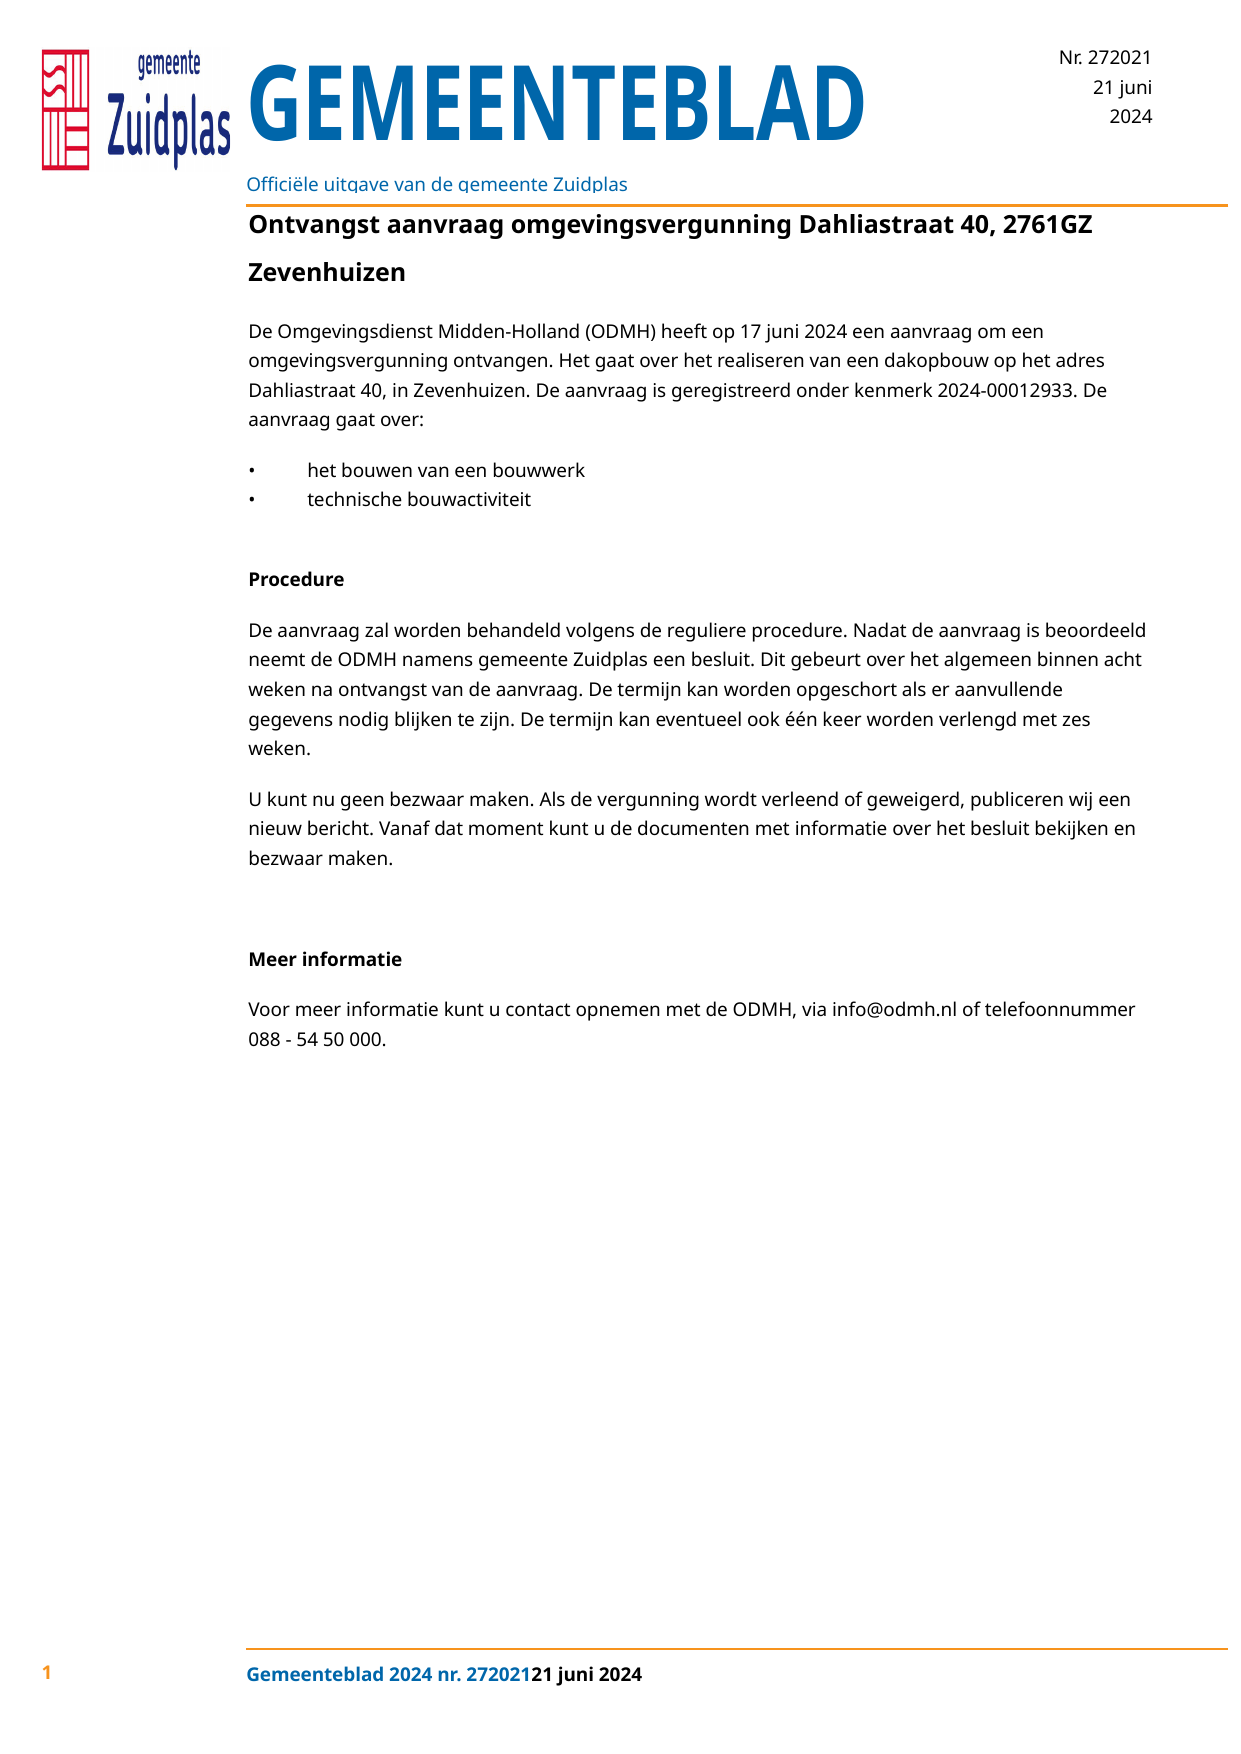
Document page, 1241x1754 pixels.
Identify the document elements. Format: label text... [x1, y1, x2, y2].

list technische bouwactiviteit [248, 487, 1152, 512]
text Procedure [248, 567, 1152, 592]
text De Omgevingsdienst Midden-Holland (ODMH) heeft op 17 juni 2024 een aanvraag om een omgevingsvergunning ontvangen. Het gaat over het realiseren van een dakopbouw op het adres Dahliastraat 40, in Zevenhuizen. De aanvraag is geregistreerd onder kenmerk 2024-00012933. De aanvraag gaat over: [248, 318, 1152, 432]
text Voor meer informatie kunt u contact opnemen met de ODMH, via info@odmh.nl of telefoonnummer 088 - 54 50 000. [248, 996, 1152, 1052]
text Ontvangst aanvraag omgevingsvergunning Dahliastraat 40, 2761GZ Zevenhuizen [248, 207, 1152, 288]
picture [41, 47, 231, 172]
text U kunt nu geen bezwaar maken. Als de vergunning wordt verleend of geweigerd, publiceren wij een nieuw bericht. Vanaf dat moment kunt u de documenten met informatie over het besluit bekijken en bezwaar maken. [248, 786, 1152, 871]
text De aanvraag zal worden behandeld volgens de reguliere procedure. Nadat de aanvraag is beoordeeld neemt de ODMH namens gemeente Zuidplas een besluit. Dit gebeurt over het algemeen binnen acht weken na ontvangst van de aanvraag. De termijn kan worden opgeschort als er aanvullende gegevens nodig blijken te zijn. De termijn kan eventueel ook één keer worden verlengd met zes weken. [248, 617, 1152, 761]
list het bouwen van een bouwwerk [248, 457, 1152, 483]
text Meer informatie [248, 946, 1152, 972]
